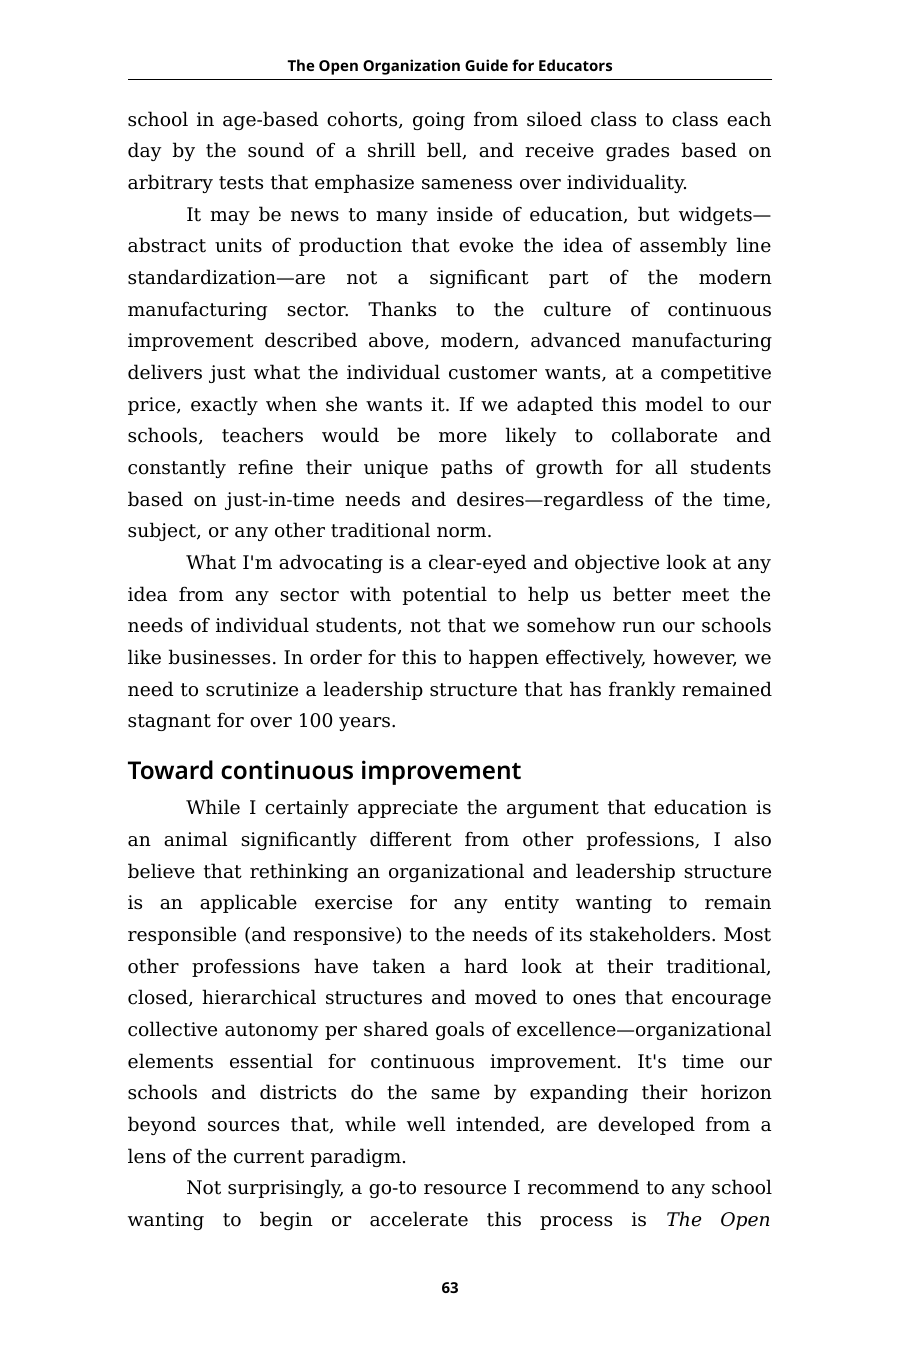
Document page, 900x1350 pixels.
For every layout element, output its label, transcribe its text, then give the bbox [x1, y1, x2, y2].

text school in age-based cohorts, going from siloed class to class each day by the sound of a shrill bell, and receive grades based on arbitrary tests that emphasize sameness over individuality. [127, 109, 772, 194]
text Not surprisingly, a go-to resource I recommend to any school wanting to begin or accelerate this process is The Open [127, 1177, 772, 1231]
text While I certainly appreciate the argument that education is an animal significantly different from other professions, I also believe that rethinking an organizational and leadership structure is an applicable exercise for any entity wanting to remain responsible (and responsive) to the needs of its stakeholders. Most other professions have taken a hard look at their traditional, closed, hierarchical structures and moved to ones that encourage collective autonomy per shared goals of excellence—organizational elements essential for continuous improvement. It's time our schools and districts do the same by expanding their horizon beyond sources that, while well intended, are developed from a lens of the current paradigm. [127, 797, 772, 1168]
text What I'm advocating is a clear-eyed and objective look at any idea from any sector with potential to help us better meet the needs of individual students, not that we somehow run our schools like businesses. In order for this to happen effectively, however, we need to scrutinize a leadership structure that has frankly remained stagnant for over 100 years. [127, 552, 772, 732]
subtitle Toward continuous improvement [127, 757, 772, 785]
text It may be news to many inside of education, but widgets—abstract units of production that evoke the idea of assembly line standardization—are not a significant part of the modern manufacturing sector. Thanks to the culture of continuous improvement described above, modern, advanced manufacturing delivers just what the individual customer wants, at a competitive price, exactly when she wants it. If we adapted this model to our schools, teachers would be more likely to collaborate and constantly refine their unique paths of growth for all students based on just-in-time needs and desires—regardless of the time, subject, or any other traditional norm. [127, 204, 772, 542]
